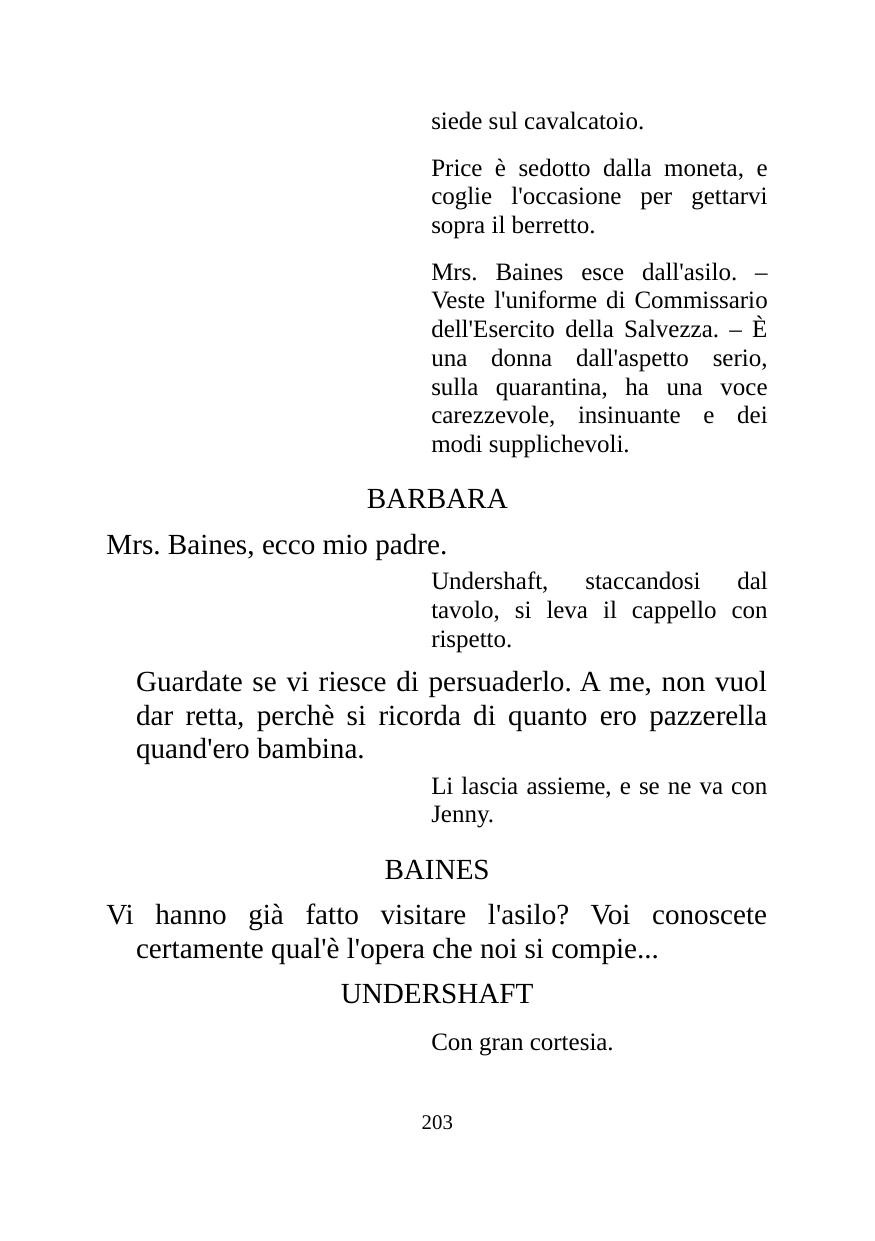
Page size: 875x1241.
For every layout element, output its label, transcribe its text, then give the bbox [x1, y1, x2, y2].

text BARBARA [106, 481, 768, 515]
text Con gran cortesia. [431, 1027, 768, 1056]
text UNDERSHAFT [106, 976, 768, 1009]
text Li lascia assieme, e se ne va con Jenny. [431, 771, 768, 828]
text Guardate se vi riesce di persuaderlo. A me, non vuol dar retta, perchè si ricorda di quanto ero pazzerella quand'ero bambina. [136, 664, 768, 765]
text siede sul cavalcatoio. [431, 106, 768, 135]
text Vi hanno già fatto visitare l'asilo? Voi conoscete certamente qual'è l'opera che noi si compie... [106, 897, 768, 964]
text Mrs. Baines esce dall'asilo. – Veste l'uniforme di Commissario dell'Esercito della Salvezza. – È una donna dall'aspetto serio, sulla quarantina, ha una voce carezzevole, insinuante e dei modi supplichevoli. [431, 257, 768, 458]
text Undershaft, staccandosi dal tavolo, si leva il cappello con rispetto. [431, 566, 768, 652]
text Price è sedotto dalla moneta, e coglie l'occasione per gettarvi sopra il berretto. [431, 153, 768, 239]
text Mrs. Baines, ecco mio padre. [106, 527, 768, 560]
text BAINES [106, 852, 768, 885]
